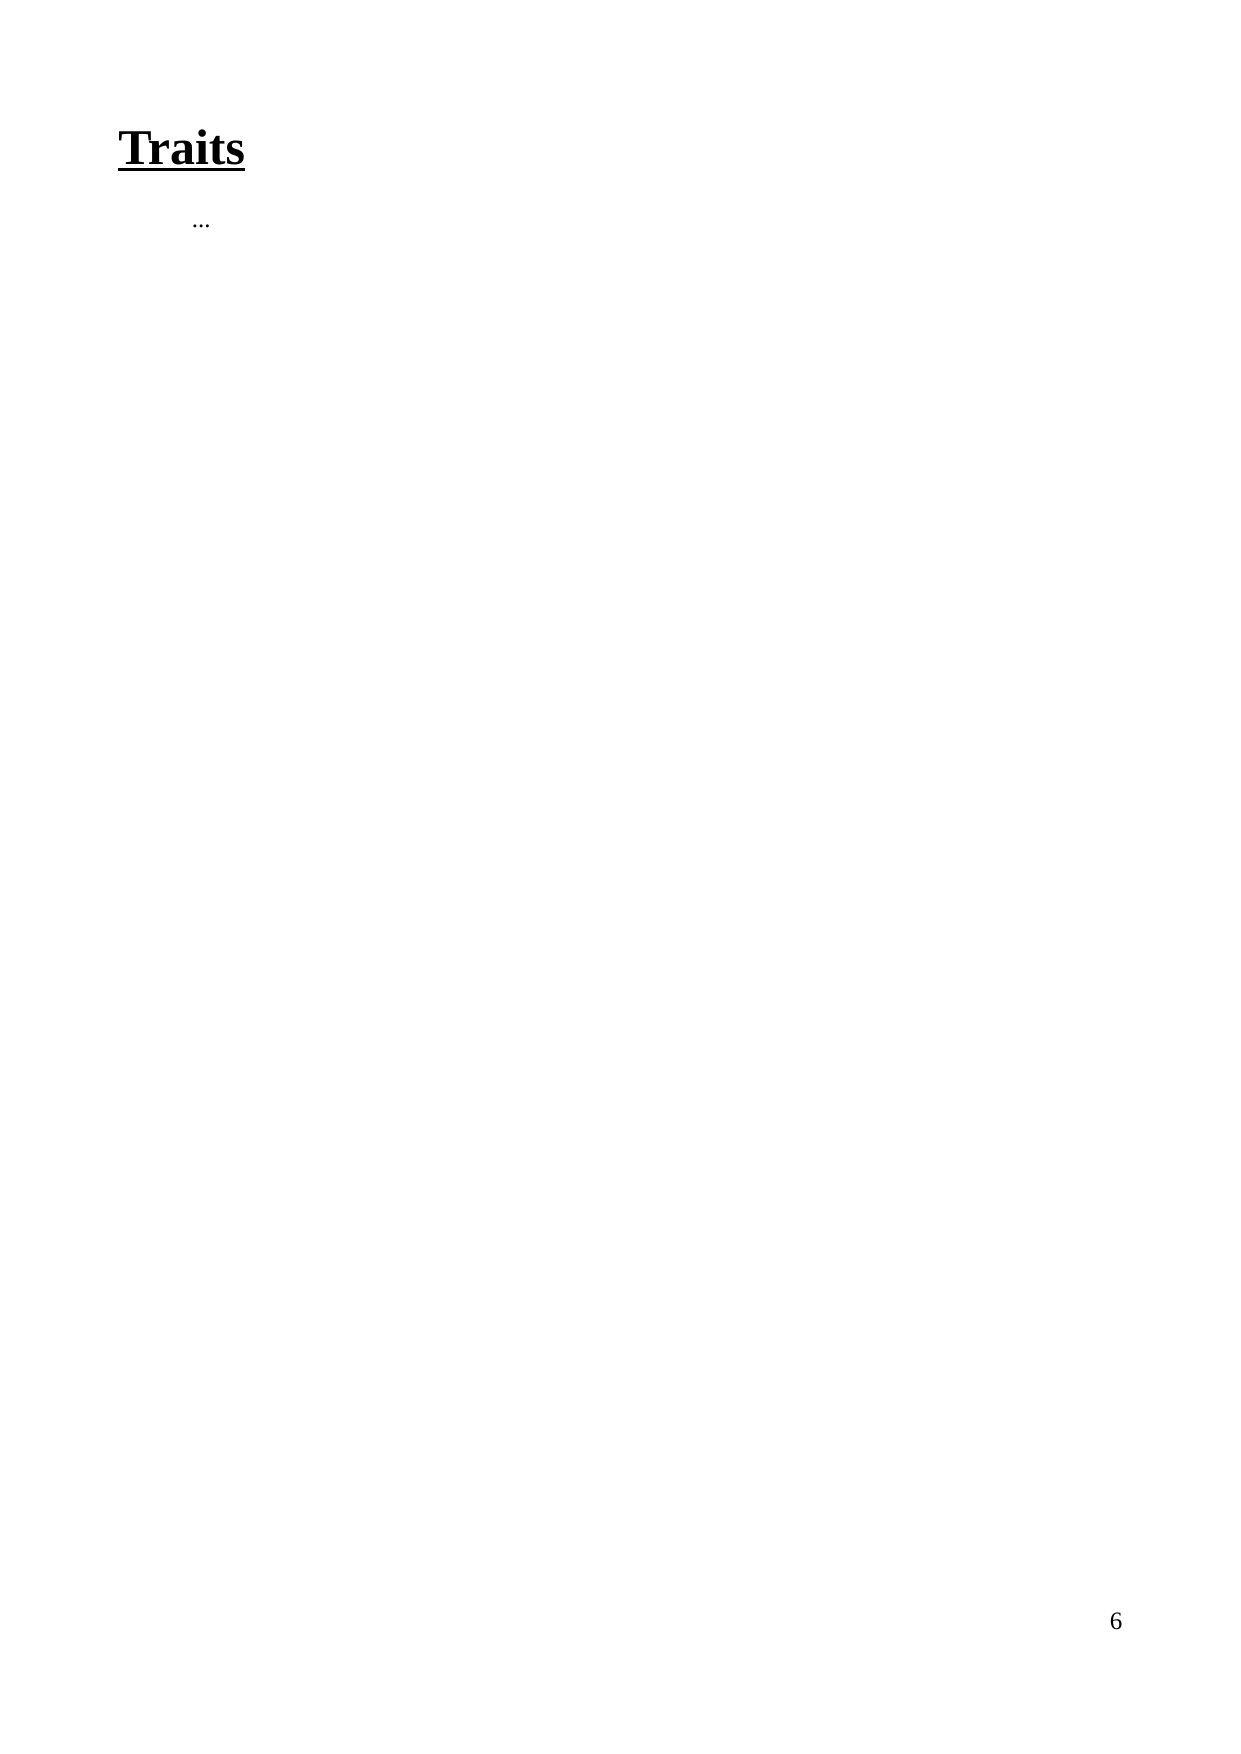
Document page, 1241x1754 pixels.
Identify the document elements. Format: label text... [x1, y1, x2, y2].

text ... [118, 204, 605, 233]
text Traits [118, 118, 605, 176]
